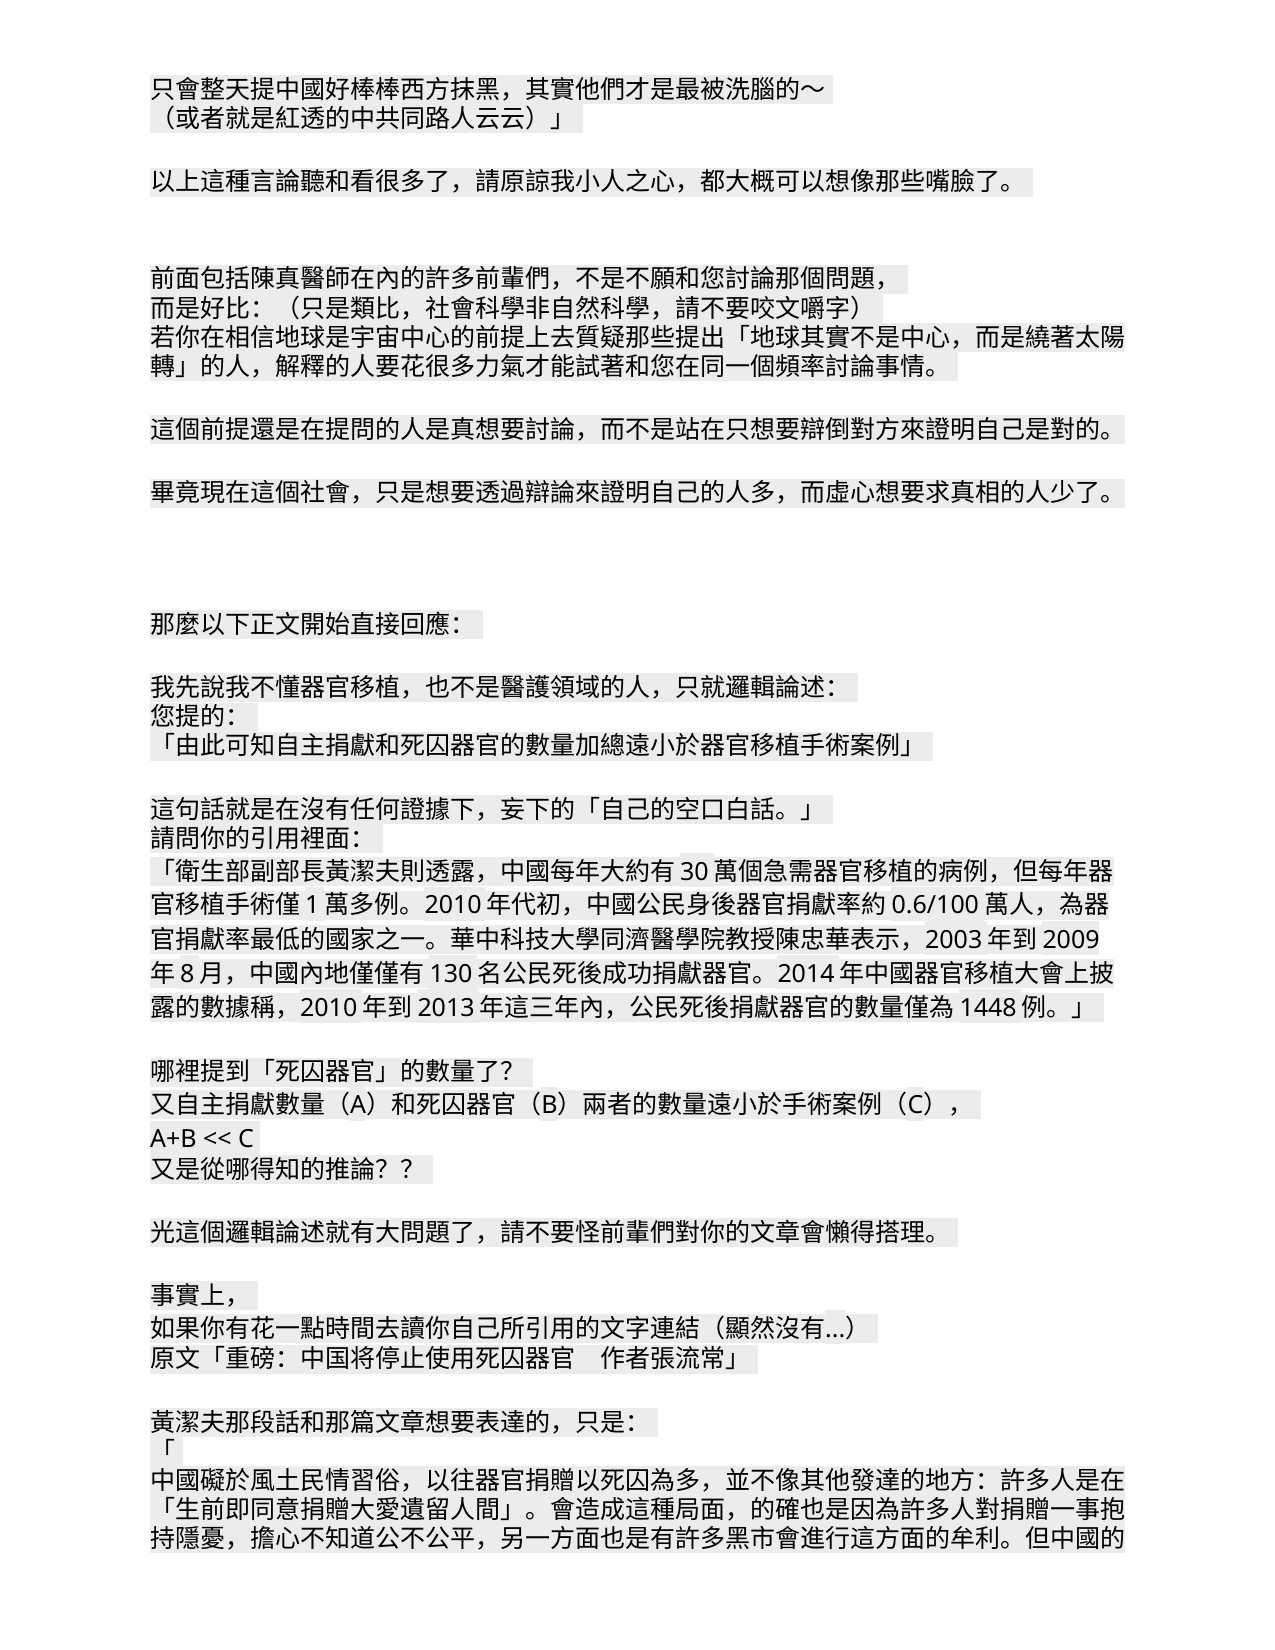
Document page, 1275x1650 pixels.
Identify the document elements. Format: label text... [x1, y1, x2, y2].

text 只會整天提中國好棒棒西方抹黑，其實他們才是最被洗腦的～ （或者就是紅透的中共同路人云云）」 以上這種言論聽和看很多了，請原諒我小人之心，都大概可以想像那些嘴臉了。 前面包括陳真醫師在內的許多前輩們，不是不願和您討論那個問題， 而是好比：（只是類比，社會科學非自然科學，請不要咬文嚼字） 若你在相信地球是宇宙中心的前提上去質疑那些提出「地球其實不是中心，而是繞著太陽轉」的人，解釋的人要花很多力氣才能試著和您在同一個頻率討論事情。 這個前提還是在提問的人是真想要討論，而不是站在只想要辯倒對方來證明自己是對的。 畢竟現在這個社會，只是想要透過辯論來證明自己的人多，而虛心想要求真相的人少了。 那麼以下正文開始直接回應： 我先說我不懂器官移植，也不是醫護領域的人，只就邏輯論述： 您提的： 「由此可知自主捐獻和死囚器官的數量加總遠小於器官移植手術案例」 這句話就是在沒有任何證據下，妄下的「自己的空口白話。」 請問你的引用裡面： 「衛生部副部長黃潔夫則透露，中國每年大約有30萬個急需器官移植的病例，但每年器官移植手術僅1萬多例。2010年代初，中國公民身後器官捐獻率約0.6/100萬人，為器官捐獻率最低的國家之一。華中科技大學同濟醫學院教授陳忠華表示，2003年到2009年8月，中國內地僅僅有130名公民死後成功捐獻器官。2014年中國器官移植大會上披露的數據稱，2010年到2013年這三年內，公民死後捐獻器官的數量僅為1448例。」 哪裡提到「死囚器官」的數量了？ 又自主捐獻數量（A）和死囚器官（B）兩者的數量遠小於手術案例（C）， A+B << C 又是從哪得知的推論？？ 光這個邏輯論述就有大問題了，請不要怪前輩們對你的文章會懶得搭理。 事實上， 如果你有花一點時間去讀你自己所引用的文字連結（顯然沒有...） 原文「重磅：中国将停止使用死囚器官 作者張流常」 黃潔夫那段話和那篇文章想要表達的，只是： 「 中國礙於風土民情習俗，以往器官捐贈以死囚為多，並不像其他發達的地方：許多人是在「生前即同意捐贈大愛遺留人間」。會造成這種局面，的確也是因為許多人對捐贈一事抱持隱憂，擔心不知道公不公平，另一方面也是有許多黑市會進行這方面的牟利。但中國的 [150, 75, 1125, 1553]
